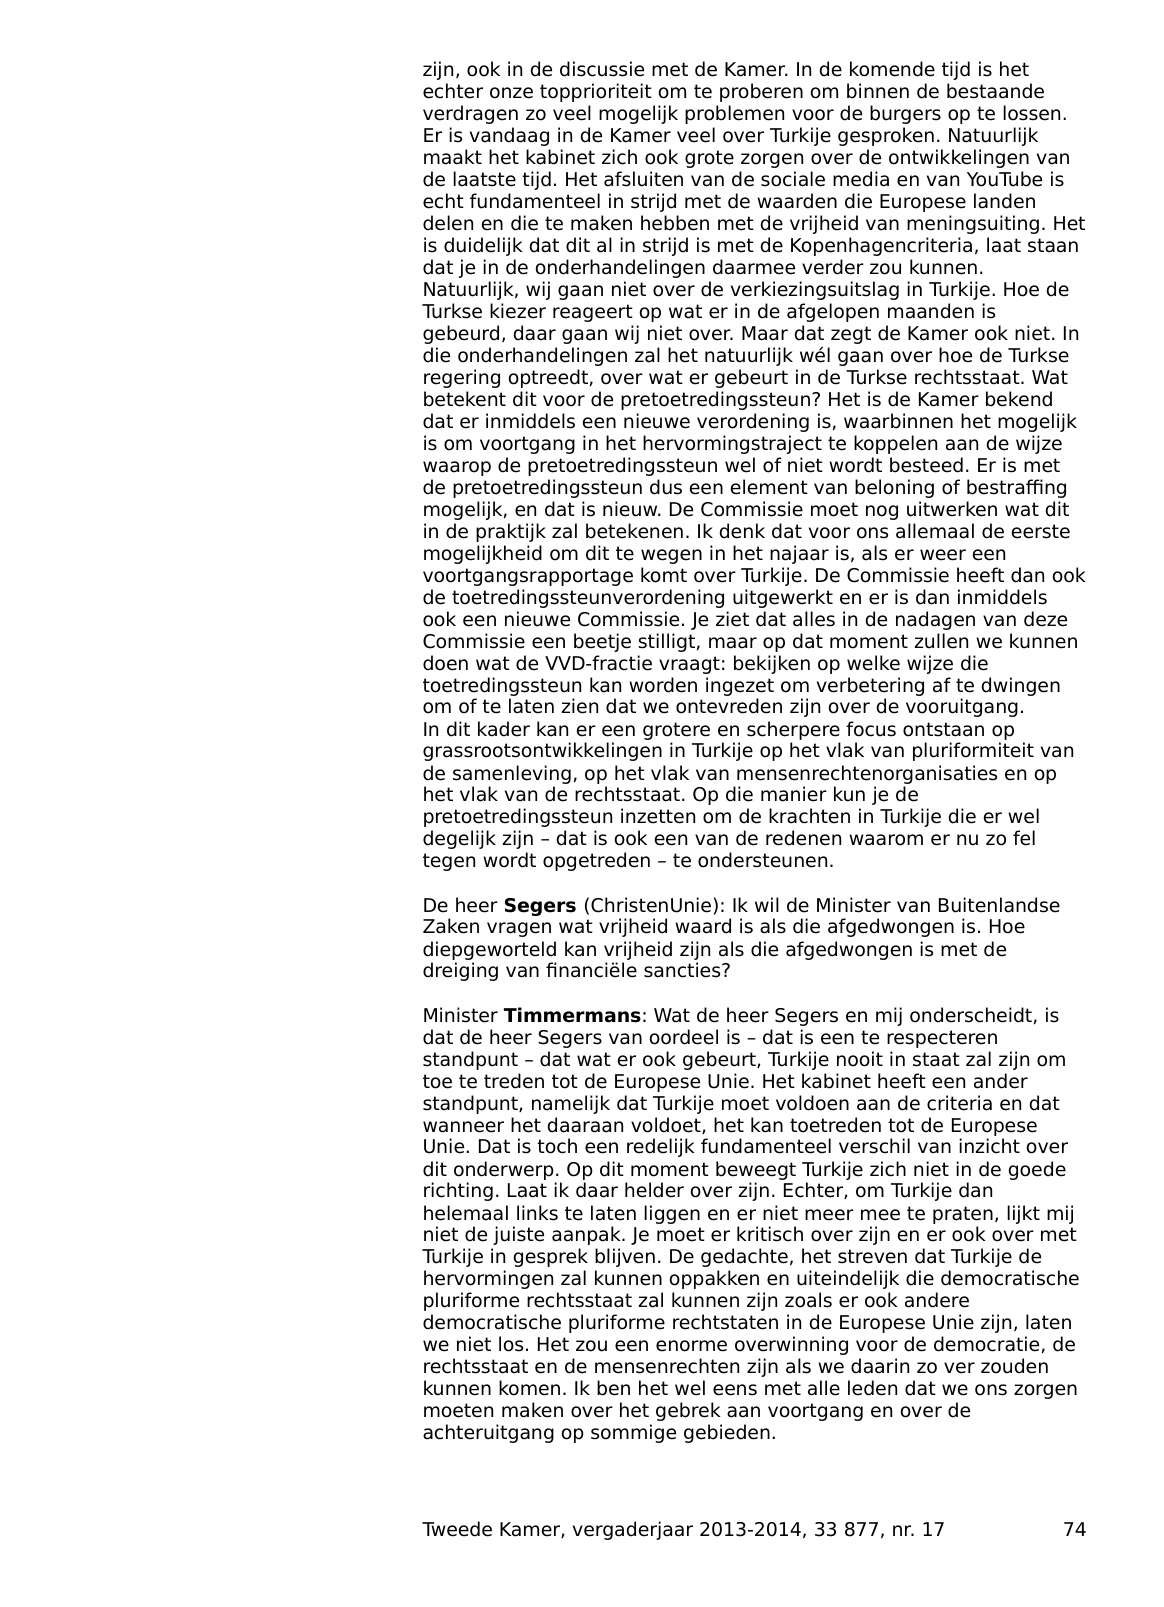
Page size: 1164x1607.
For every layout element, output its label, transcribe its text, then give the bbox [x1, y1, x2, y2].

text Minister Timmermans: Wat de heer Segers en mij onderscheidt, is dat de heer Segers van oordeel is – dat is een te respecteren standpunt – dat wat er ook gebeurt, Turkije nooit in staat zal zijn om toe te treden tot de Europese Unie. Het kabinet heeft een ander standpunt, namelijk dat Turkije moet voldoen aan de criteria en dat wanneer het daaraan voldoet, het kan toetreden tot de Europese Unie. Dat is toch een redelijk fundamenteel verschil van inzicht over dit onderwerp. Op dit moment beweegt Turkije zich niet in de goede richting. Laat ik daar helder over zijn. Echter, om Turkije dan helemaal links te laten liggen en er niet meer mee te praten, lijkt mij niet de juiste aanpak. Je moet er kritisch over zijn en er ook over met Turkije in gesprek blijven. De gedachte, het streven dat Turkije de hervormingen zal kunnen oppakken en uiteindelijk die democratische pluriforme rechtsstaat zal kunnen zijn zoals er ook andere democratische pluriforme rechtstaten in de Europese Unie zijn, laten we niet los. Het zou een enorme overwinning voor de democratie, de rechtsstaat en de mensenrechten zijn als we daarin zo ver zouden kunnen komen. Ik ben het wel eens met alle leden dat we ons zorgen moeten maken over het gebrek aan voortgang en over de achteruitgang op sommige gebieden. [422, 1004, 1087, 1444]
text In dit kader kan er een grotere en scherpere focus ontstaan op grassrootsontwikkelingen in Turkije op het vlak van pluriformiteit van de samenleving, op het vlak van mensenrechtenorganisaties en op het vlak van de rechtsstaat. Op die manier kun je de pretoetredingssteun inzetten om de krachten in Turkije die er wel degelijk zijn – dat is ook een van de redenen waarom er nu zo fel tegen wordt opgetreden – te ondersteunen. [422, 718, 1087, 872]
text zijn, ook in de discussie met de Kamer. In de komende tijd is het echter onze topprioriteit om te proberen om binnen de bestaande verdragen zo veel mogelijk problemen voor de burgers op te lossen. [422, 59, 1087, 125]
text De heer Segers (ChristenUnie): Ik wil de Minister van Buitenlandse Zaken vragen wat vrijheid waard is als die afgedwongen is. Hoe diepgeworteld kan vrijheid zijn als die afgedwongen is met de dreiging van financiële sancties? [422, 894, 1087, 982]
text Er is vandaag in de Kamer veel over Turkije gesproken. Natuurlijk maakt het kabinet zich ook grote zorgen over de ontwikkelingen van de laatste tijd. Het afsluiten van de sociale media en van YouTube is echt fundamenteel in strijd met de waarden die Europese landen delen en die te maken hebben met de vrijheid van meningsuiting. Het is duidelijk dat dit al in strijd is met de Kopenhagencriteria, laat staan dat je in de onderhandelingen daarmee verder zou kunnen. Natuurlijk, wij gaan niet over de verkiezingsuitslag in Turkije. Hoe de Turkse kiezer reageert op wat er in de afgelopen maanden is gebeurd, daar gaan wij niet over. Maar dat zegt de Kamer ook niet. In die onderhandelingen zal het natuurlijk wél gaan over hoe de Turkse regering optreedt, over wat er gebeurt in de Turkse rechtsstaat. Wat betekent dit voor de pretoetredingssteun? Het is de Kamer bekend dat er inmiddels een nieuwe verordening is, waarbinnen het mogelijk is om voortgang in het hervormingstraject te koppelen aan de wijze waarop de pretoetredingssteun wel of niet wordt besteed. Er is met de pretoetredingssteun dus een element van beloning of bestraffing mogelijk, en dat is nieuw. De Commissie moet nog uitwerken wat dit in de praktijk zal betekenen. Ik denk dat voor ons allemaal de eerste mogelijkheid om dit te wegen in het najaar is, als er weer een voortgangsrapportage komt over Turkije. De Commissie heeft dan ook de toetredingssteunverordening uitgewerkt en er is dan inmiddels ook een nieuwe Commissie. Je ziet dat alles in de nadagen van deze Commissie een beetje stilligt, maar op dat moment zullen we kunnen doen wat de VVD-fractie vraagt: bekijken op welke wijze die toetredingssteun kan worden ingezet om verbetering af te dwingen om of te laten zien dat we ontevreden zijn over de vooruitgang. [422, 125, 1087, 718]
